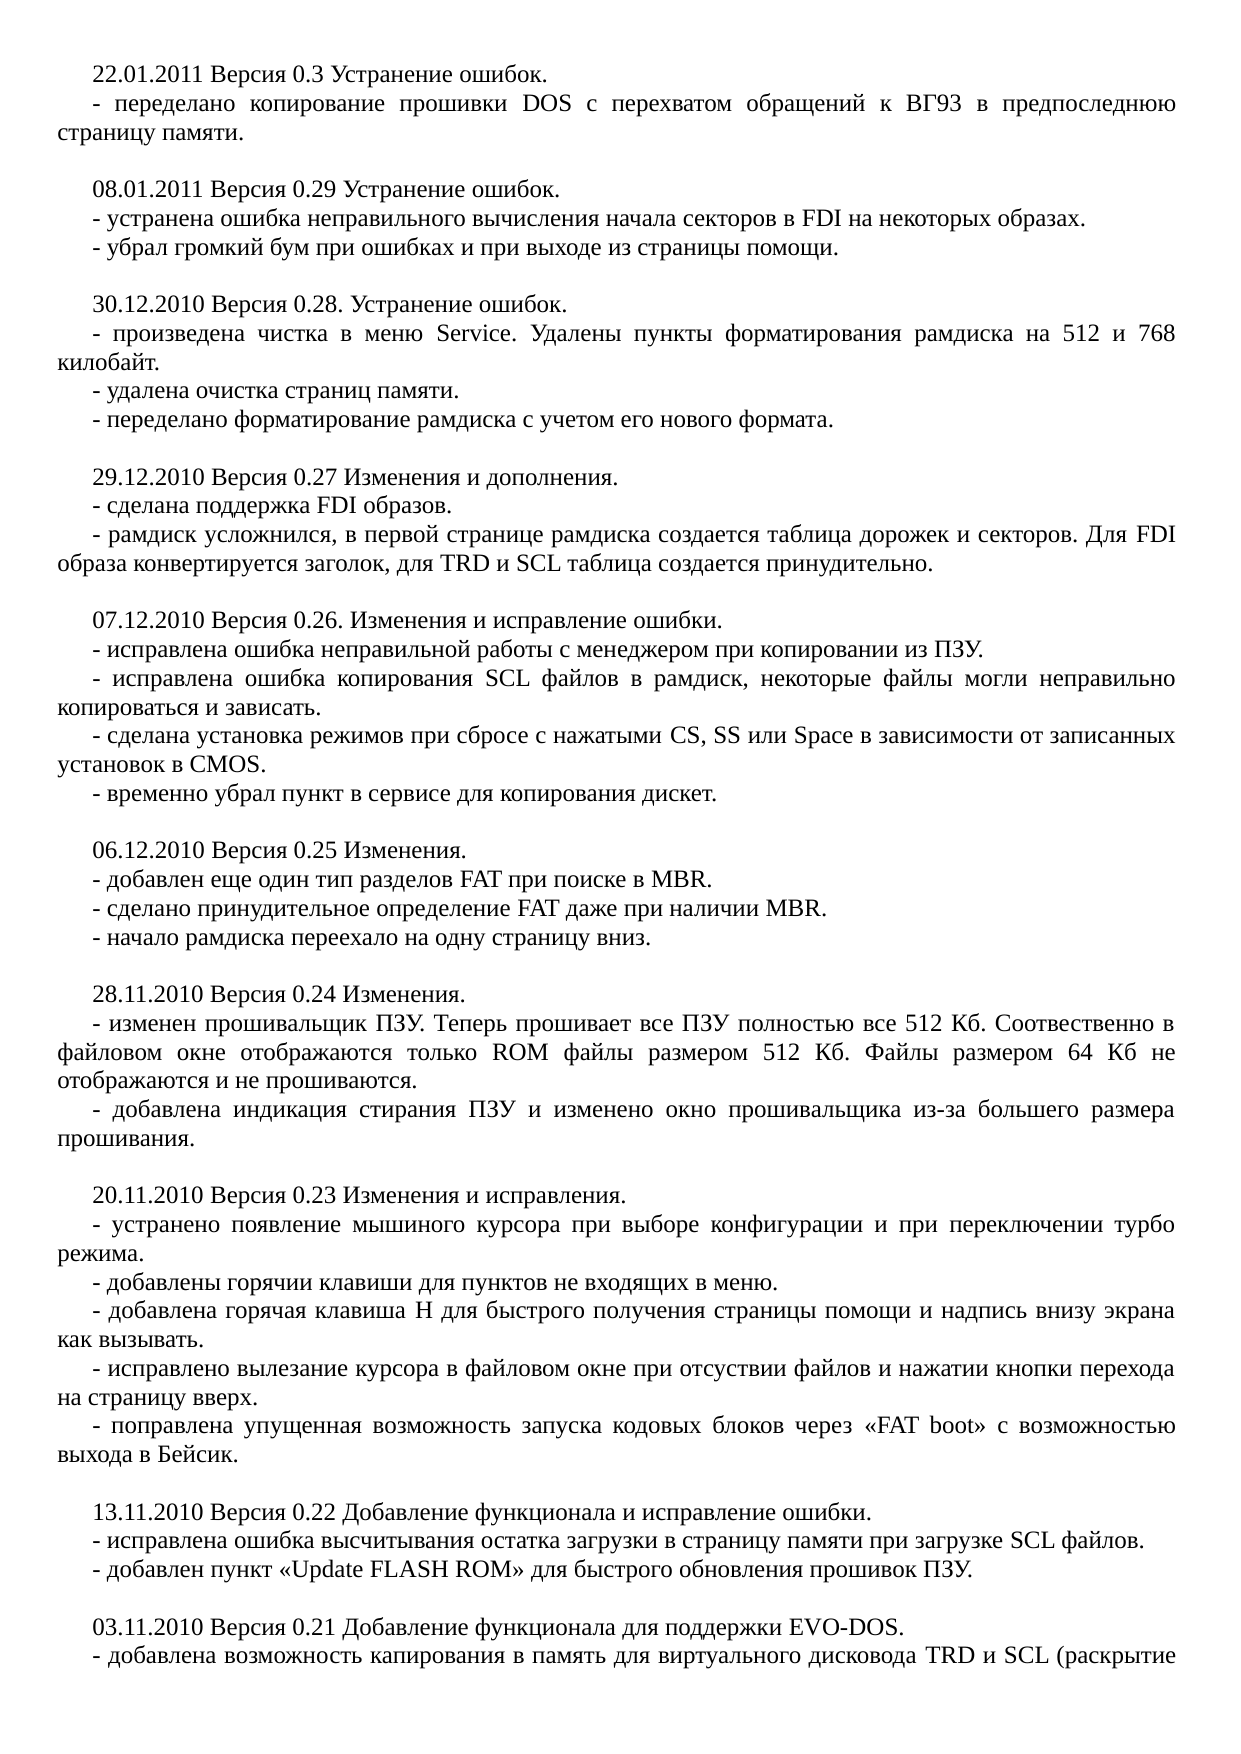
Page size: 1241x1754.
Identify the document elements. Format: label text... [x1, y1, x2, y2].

text - добавлена горячая клавиша H для быстрого получения страницы помощи и надпись внизу экрана как вызывать. [57, 1296, 1176, 1353]
text - исправлена ошибка копирования SCL файлов в рамдиск, некоторые файлы могли неправильно копироваться и зависать. [57, 663, 1176, 721]
text 20.11.2010 Версия 0.23 Изменения и исправления. [57, 1181, 1176, 1209]
text 29.12.2010 Версия 0.27 Изменения и дополнения. [57, 462, 1176, 491]
text - начало рамдиска переехало на одну страницу вниз. [57, 922, 1176, 951]
text - устранено появление мышиного курсора при выборе конфигурации и при переключении турбо режима. [57, 1209, 1176, 1267]
text - исправлено вылезание курсора в файловом окне при отсуствии файлов и нажатии кнопки перехода на страницу вверх. [57, 1353, 1176, 1411]
text - рамдиск усложнился, в первой странице рамдиска создается таблица дорожек и секторов. Для FDI образа конвертируется заголок, для TRD и SCL таблица создается принудительно. [57, 519, 1176, 577]
text 13.11.2010 Версия 0.22 Добавление функционала и исправление ошибки. [57, 1497, 1176, 1526]
text - сделана поддержка FDI образов. [57, 491, 1176, 519]
text 07.12.2010 Версия 0.26. Изменения и исправление ошибки. [57, 606, 1176, 634]
text - переделано копирование прошивки DOS с перехватом обращений к ВГ93 в предпоследнюю страницу памяти. [57, 88, 1176, 146]
text - произведена чистка в меню Service. Удалены пункты форматирования рамдиска на 512 и 768 килобайт. [57, 318, 1176, 376]
text 22.01.2011 Версия 0.3 Устранение ошибок. [57, 59, 1176, 88]
text 30.12.2010 Версия 0.28. Устранение ошибок. [57, 289, 1176, 318]
text - добавлена индикация стирания ПЗУ и изменено окно прошивальщика из-за большего размера прошивания. [57, 1094, 1176, 1152]
text 08.01.2011 Версия 0.29 Устранение ошибок. [57, 174, 1176, 203]
text - устранена ошибка неправильного вычисления начала секторов в FDI на некоторых образах. [57, 203, 1176, 232]
text - сделано принудительное определение FAT даже при наличии MBR. [57, 893, 1176, 922]
text - убрал громкий бум при ошибках и при выходе из страницы помощи. [57, 232, 1176, 261]
text - исправлена ошибка высчитывания остатка загрузки в страницу памяти при загрузке SCL файлов. [57, 1526, 1176, 1554]
text - временно убрал пункт в сервисе для копирования дискет. [57, 778, 1176, 807]
text - добавлена возможность капирования в память для виртуального дисковода TRD и SCL (раскрытие [57, 1641, 1176, 1669]
text - удалена очистка страниц памяти. [57, 376, 1176, 404]
text - сделана установка режимов при сбросе с нажатыми CS, SS или Space в зависимости от записанных установок в CMOS. [57, 721, 1176, 778]
text - поправлена упущенная возможность запуска кодовых блоков через «FAT boot» с возможностью выхода в Бейсик. [57, 1411, 1176, 1468]
text - добавлены горячии клавиши для пунктов не входящих в меню. [57, 1267, 1176, 1296]
text - переделано форматирование рамдиска с учетом его нового формата. [57, 404, 1176, 433]
text 06.12.2010 Версия 0.25 Изменения. [57, 836, 1176, 864]
text - добавлен еще один тип разделов FAT при поиске в MBR. [57, 864, 1176, 893]
text 03.11.2010 Версия 0.21 Добавление функционала для поддержки EVO-DOS. [57, 1612, 1176, 1641]
text 28.11.2010 Версия 0.24 Изменения. [57, 979, 1176, 1008]
text - изменен прошивальщик ПЗУ. Теперь прошивает все ПЗУ полностью все 512 Кб. Соотвественно в файловом окне отображаются только ROM файлы размером 512 Кб. Файлы размером 64 Кб не отображаются и не прошиваются. [57, 1008, 1176, 1094]
text - исправлена ошибка неправильной работы с менеджером при копировании из ПЗУ. [57, 634, 1176, 663]
text - добавлен пункт «Update FLASH ROM» для быстрого обновления прошивок ПЗУ. [57, 1554, 1176, 1583]
